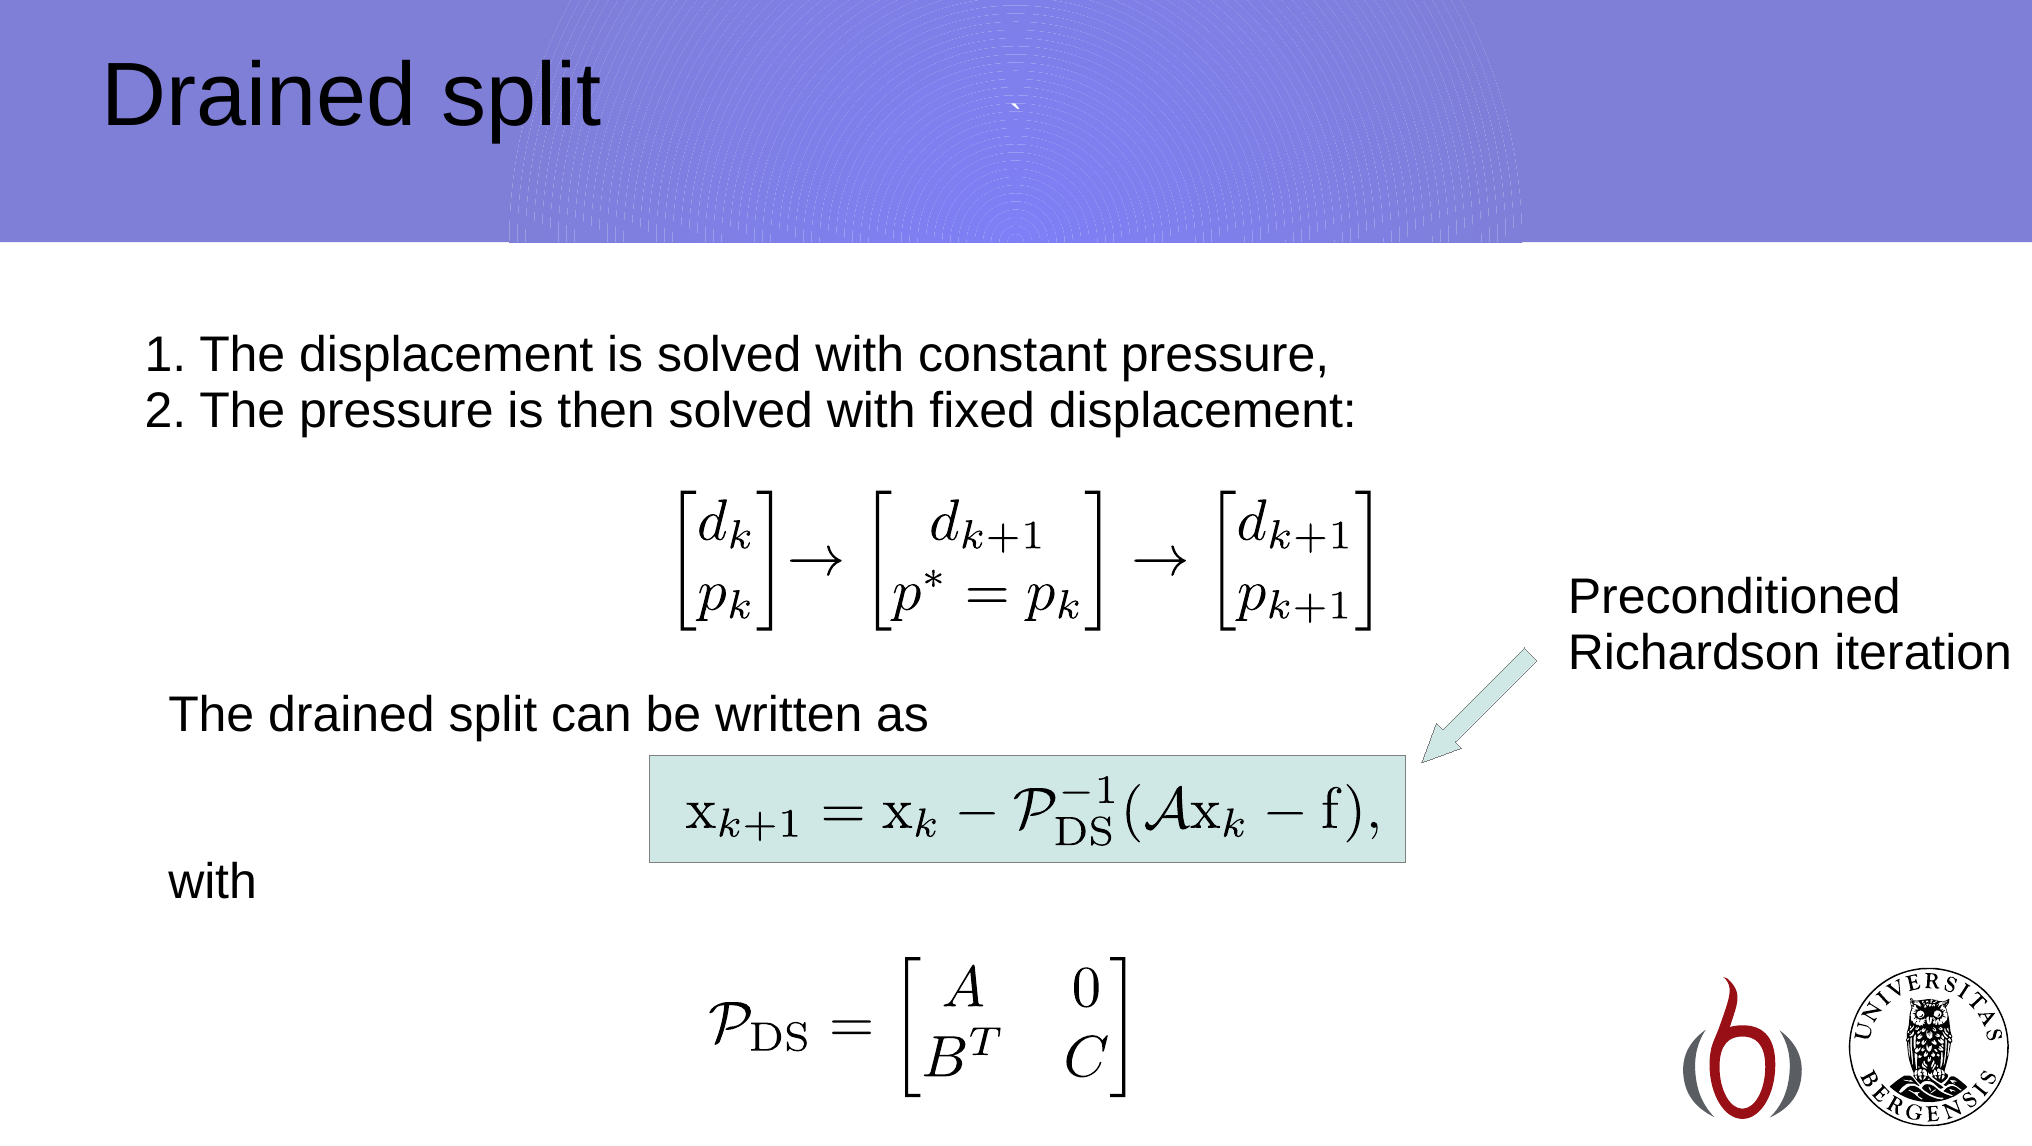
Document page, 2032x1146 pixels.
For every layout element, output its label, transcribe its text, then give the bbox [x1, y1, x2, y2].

text_box The drained split can be written as with [153, 679, 945, 917]
title Drained split [101, 43, 1930, 145]
text_box 1. The displacement is solved with constant pressure, 2. The pressure is then solved with fixed displacement: [129, 318, 1373, 446]
text_box [708, 957, 1141, 1098]
text_box Preconditioned Richardson iteration [1553, 561, 2028, 688]
text_box [666, 490, 1386, 631]
text_box [685, 755, 1406, 863]
text_box [1421, 647, 1537, 763]
